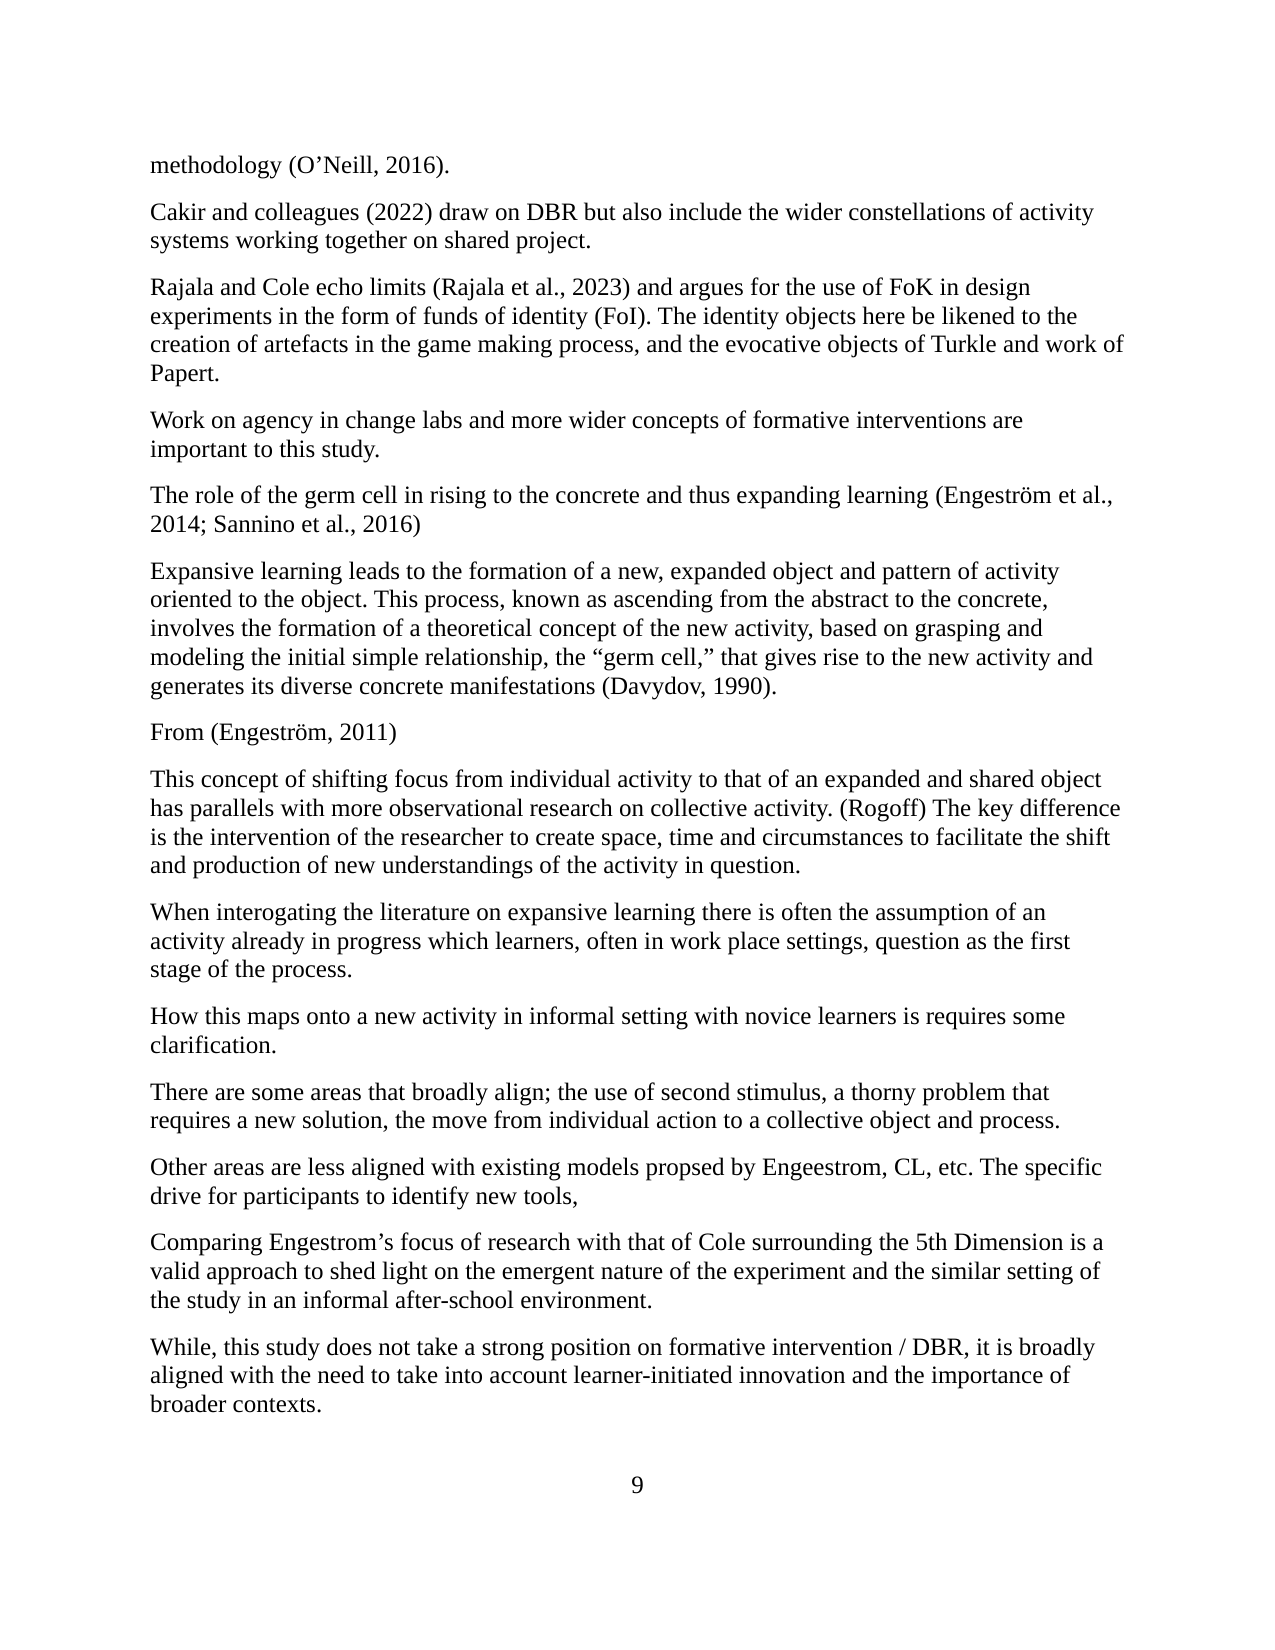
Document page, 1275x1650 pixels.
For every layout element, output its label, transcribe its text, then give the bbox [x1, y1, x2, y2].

text Work on agency in change labs and more wider concepts of formative interventions are important to this study. [150, 405, 1125, 462]
text Cakir and colleagues (2022) draw on DBR but also include the wider constellations of activity systems working together on shared project. [150, 197, 1125, 254]
text From (Engeström, 2011) [150, 717, 1125, 746]
text When interogating the literature on expansive learning there is often the assumption of an activity already in progress which learners, often in work place settings, question as the first stage of the process. [150, 897, 1125, 983]
text While, this study does not take a strong position on formative intervention / DBR, it is broadly aligned with the need to take into account learner-initiated innovation and the importance of broader contexts. [150, 1332, 1125, 1418]
text There are some areas that broadly align; the use of second stimulus, a thorny problem that requires a new solution, the move from individual action to a collective object and process. [150, 1077, 1125, 1134]
text methodology (O’Neill, 2016). [150, 150, 1125, 179]
text This concept of shifting focus from individual activity to that of an expanded and shared object has parallels with more observational research on collective activity. (Rogoff) The key difference is the intervention of the researcher to create space, time and circumstances to facilitate the shift and production of new understandings of the activity in question. [150, 764, 1125, 879]
text Other areas are less aligned with existing models propsed by Engeestrom, CL, etc. The specific drive for participants to identify new tools, [150, 1152, 1125, 1209]
text Rajala and Cole echo limits (Rajala et al., 2023) and argues for the use of FoK in design experiments in the form of funds of identity (FoI). The identity objects here be likened to the creation of artefacts in the game making process, and the evocative objects of Turkle and work of Papert. [150, 272, 1125, 387]
text Comparing Engestrom’s focus of research with that of Cole surrounding the 5th Dimension is a valid approach to shed light on the emergent nature of the experiment and the similar setting of the study in an informal after-school environment. [150, 1227, 1125, 1314]
text Expansive learning leads to the formation of a new, expanded object and pattern of activity oriented to the object. This process, known as ascending from the abstract to the concrete, involves the formation of a theoretical concept of the new activity, based on grasping and modeling the initial simple relationship, the “germ cell,” that gives rise to the new activity and generates its diverse concrete manifestations (Davydov, 1990). [150, 556, 1125, 699]
text How this maps onto a new activity in informal setting with novice learners is requires some clarification. [150, 1001, 1125, 1059]
text The role of the germ cell in rising to the concrete and thus expanding learning (Engeström et al., 2014; Sannino et al., 2016) [150, 480, 1125, 538]
